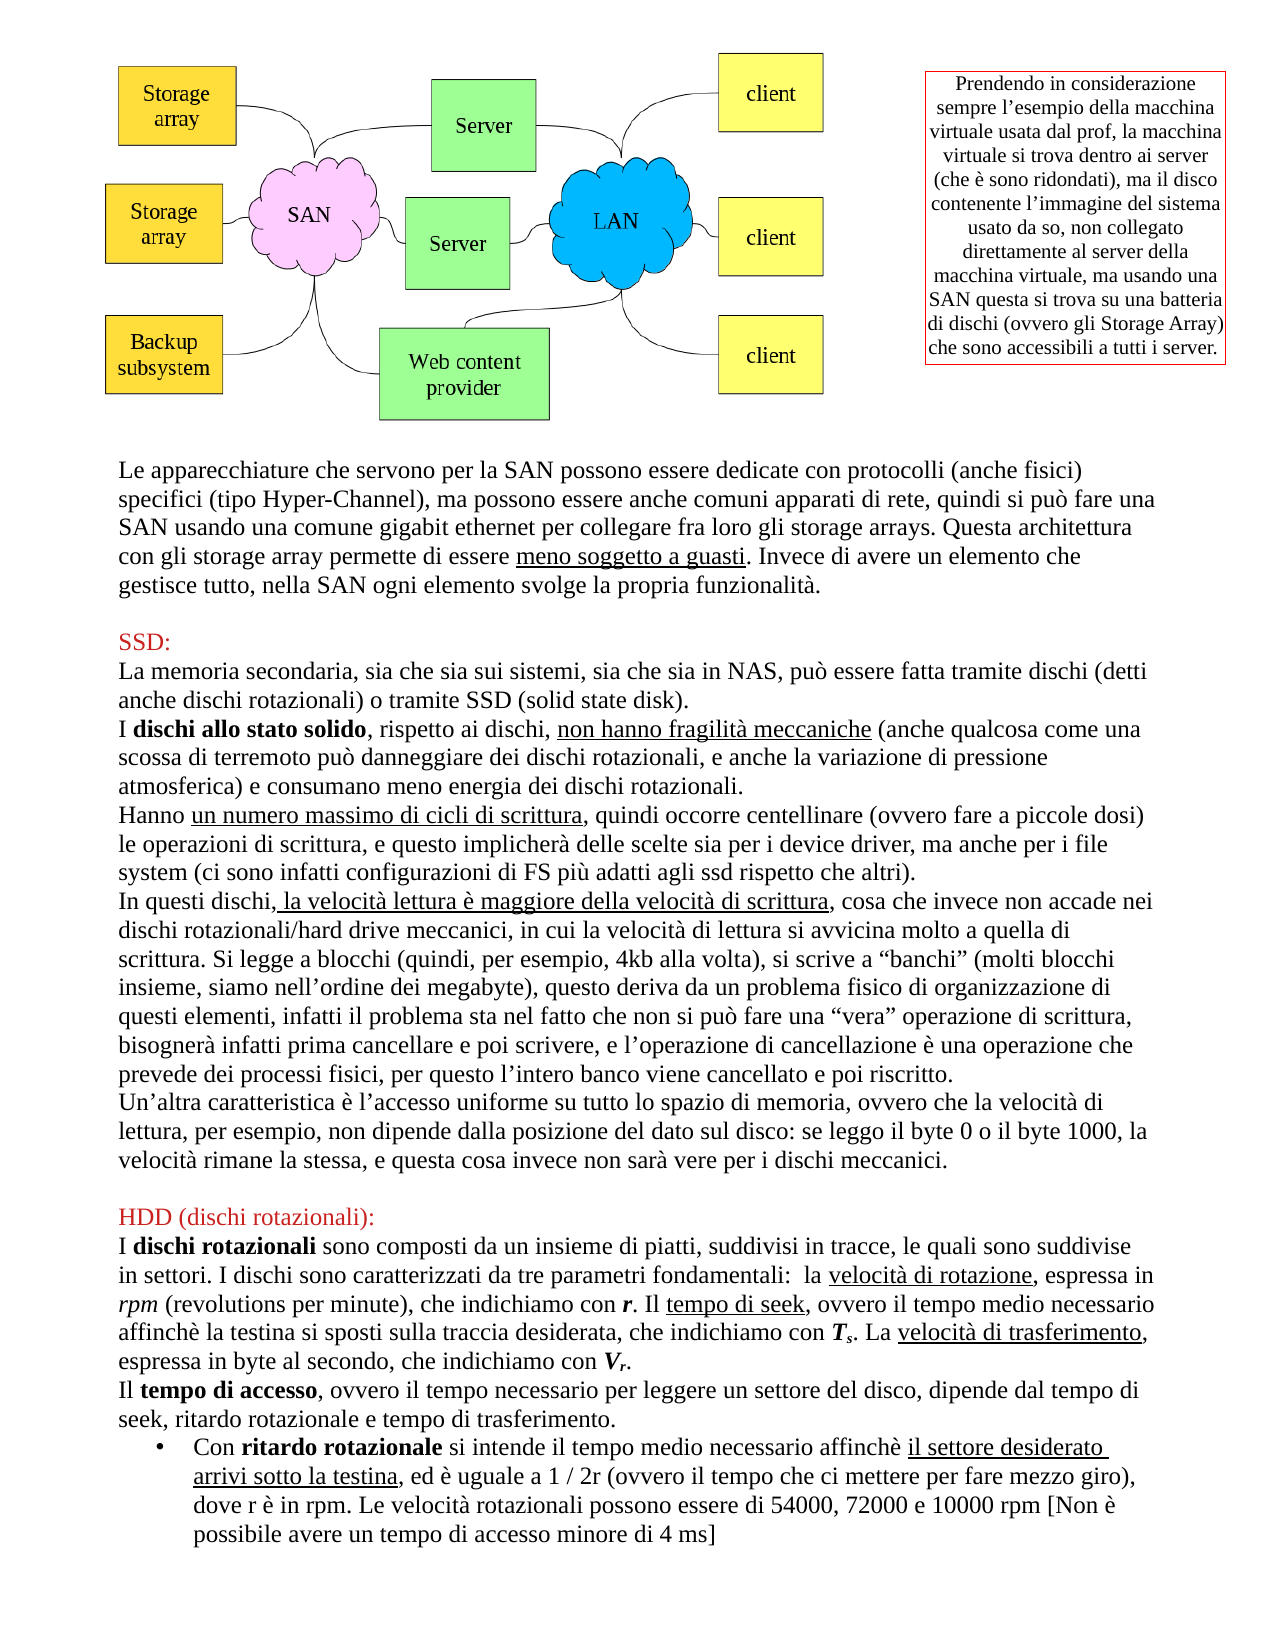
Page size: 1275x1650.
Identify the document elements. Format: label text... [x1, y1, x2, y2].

text I dischi rotazionali sono composti da un insieme di piatti, suddivisi in tracce, le quali sono suddivise in settori. I dischi sono caratterizzati da tre parametri fondamentali: la velocità di rotazione, espressa in rpm (revolutions per minute), che indichiamo con r. Il tempo di seek, ovvero il tempo medio necessario affinchè la testina si sposti sulla traccia desiderata, che indichiamo con Ts. La velocità di trasferimento, espressa in byte al secondo, che indichiamo con Vr. [118, 1231, 1157, 1375]
text SSD: [118, 627, 1157, 656]
text Il tempo di accesso, ovvero il tempo necessario per leggere un settore del disco, dipende dal tempo di seek, ritardo rotazionale e tempo di trasferimento. [118, 1375, 1157, 1432]
text I dischi allo stato solido, rispetto ai dischi, non hanno fragilità meccaniche (anche qualcosa come una scossa di terremoto può danneggiare dei dischi rotazionali, e anche la variazione di pressione atmosferica) e consumano meno energia dei dischi rotazionali. [118, 714, 1157, 800]
list Con ritardo rotazionale si intende il tempo medio necessario affinchè il settore desiderato arrivi sotto la testina, ed è uguale a 1 / 2r (ovvero il tempo che ci mettere per fare mezzo giro), dove r è in rpm. Le velocità rotazionali possono essere di 54000, 72000 e 10000 rpm [Non è possibile avere un tempo di accesso minore di 4 ms] [156, 1432, 1157, 1547]
text HDD (dischi rotazionali): [118, 1202, 1157, 1231]
text Hanno un numero massimo di cicli di scrittura, quindi occorre centellinare (ovvero fare a piccole dosi) le operazioni di scrittura, e questo implicherà delle scelte sia per i device driver, ma anche per i file system (ci sono infatti configurazioni di FS più adatti agli ssd rispetto che altri). [118, 800, 1157, 886]
text Le apparecchiature che servono per la SAN possono essere dedicate con protocolli (anche fisici) specifici (tipo Hyper-Channel), ma possono essere anche comuni apparati di rete, quindi si può fare una SAN usando una comune gigabit ethernet per collegare fra loro gli storage arrays. Questa architettura con gli storage array permette di essere meno soggetto a guasti. Invece di avere un elemento che gestisce tutto, nella SAN ogni elemento svolge la propria funzionalità. [118, 455, 1157, 599]
picture [101, 50, 831, 427]
text Un’altra caratteristica è l’accesso uniforme su tutto lo spazio di memoria, ovvero che la velocità di lettura, per esempio, non dipende dalla posizione del dato sul disco: se leggo il byte 0 o il byte 1000, la velocità rimane la stessa, e questa cosa invece non sarà vere per i dischi meccanici. [118, 1087, 1157, 1174]
text La memoria secondaria, sia che sia sui sistemi, sia che sia in NAS, può essere fatta tramite dischi (detti anche dischi rotazionali) o tramite SSD (solid state disk). [118, 656, 1157, 714]
text In questi dischi, la velocità lettura è maggiore della velocità di scrittura, cosa che invece non accade nei dischi rotazionali/hard drive meccanici, in cui la velocità di lettura si avvicina molto a quella di scrittura. Si legge a blocchi (quindi, per esempio, 4kb alla volta), si scrive a “banchi” (molti blocchi insieme, siamo nell’ordine dei megabyte), questo deriva da un problema fisico di organizzazione di questi elementi, infatti il problema sta nel fatto che non si può fare una “vera” operazione di scrittura, bisognerà infatti prima cancellare e poi scrivere, e l’operazione di cancellazione è una operazione che prevede dei processi fisici, per questo l’intero banco viene cancellato e poi riscritto. [118, 886, 1157, 1087]
